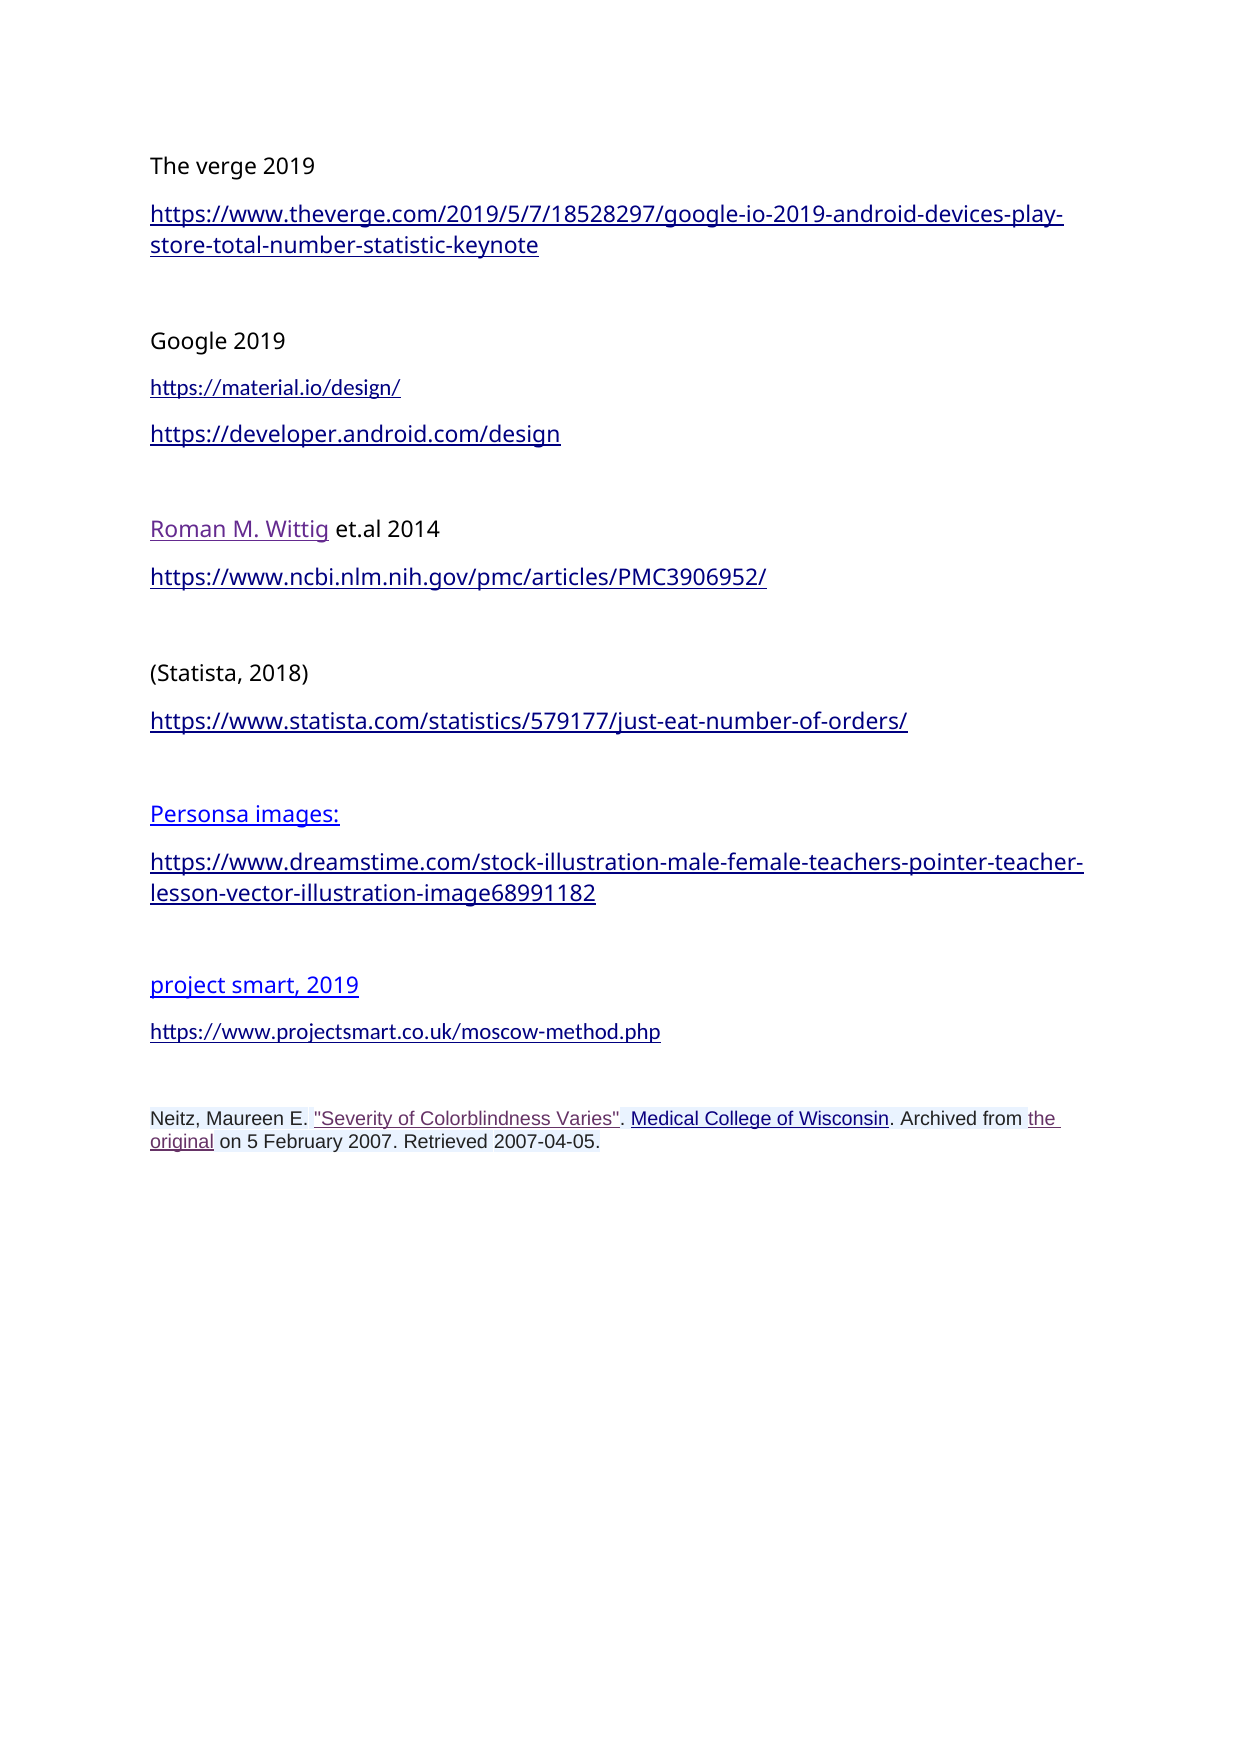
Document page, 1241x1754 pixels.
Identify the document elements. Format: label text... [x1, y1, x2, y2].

text https://www.theverge.com/2019/5/7/18528297/google-io-2019-android-devices-play-store-total-number-statistic-keynote [150, 198, 1090, 260]
text https://www.projectsmart.co.uk/moscow-method.php [150, 1017, 1090, 1045]
text The verge 2019 [150, 150, 1090, 181]
text Roman M. Wittig et.al 2014 [150, 513, 1090, 545]
text Personsa images: [150, 798, 1090, 829]
text https://www.dreamstime.com/stock-illustration-male-female-teachers-pointer-teacher-lesson-vector-illustration-image68991182 [150, 846, 1090, 908]
text https://www.statista.com/statistics/579177/just-eat-number-of-orders/ [150, 705, 1090, 736]
text https://developer.android.com/design [150, 418, 1090, 449]
text Google 2019 [150, 325, 1090, 356]
text project smart, 2019 [150, 969, 1090, 1001]
text Neitz, Maureen E. "Severity of Colorblindness Varies". Medical College of Wisconsin. Archived from the original on 5 February 2007. Retrieved 2007-04-05. [150, 1107, 1090, 1152]
text (Statista, 2018) [150, 657, 1090, 688]
text https://www.ncbi.nlm.nih.gov/pmc/articles/PMC3906952/ [150, 561, 1090, 593]
text https://material.io/design/ [150, 373, 1090, 401]
